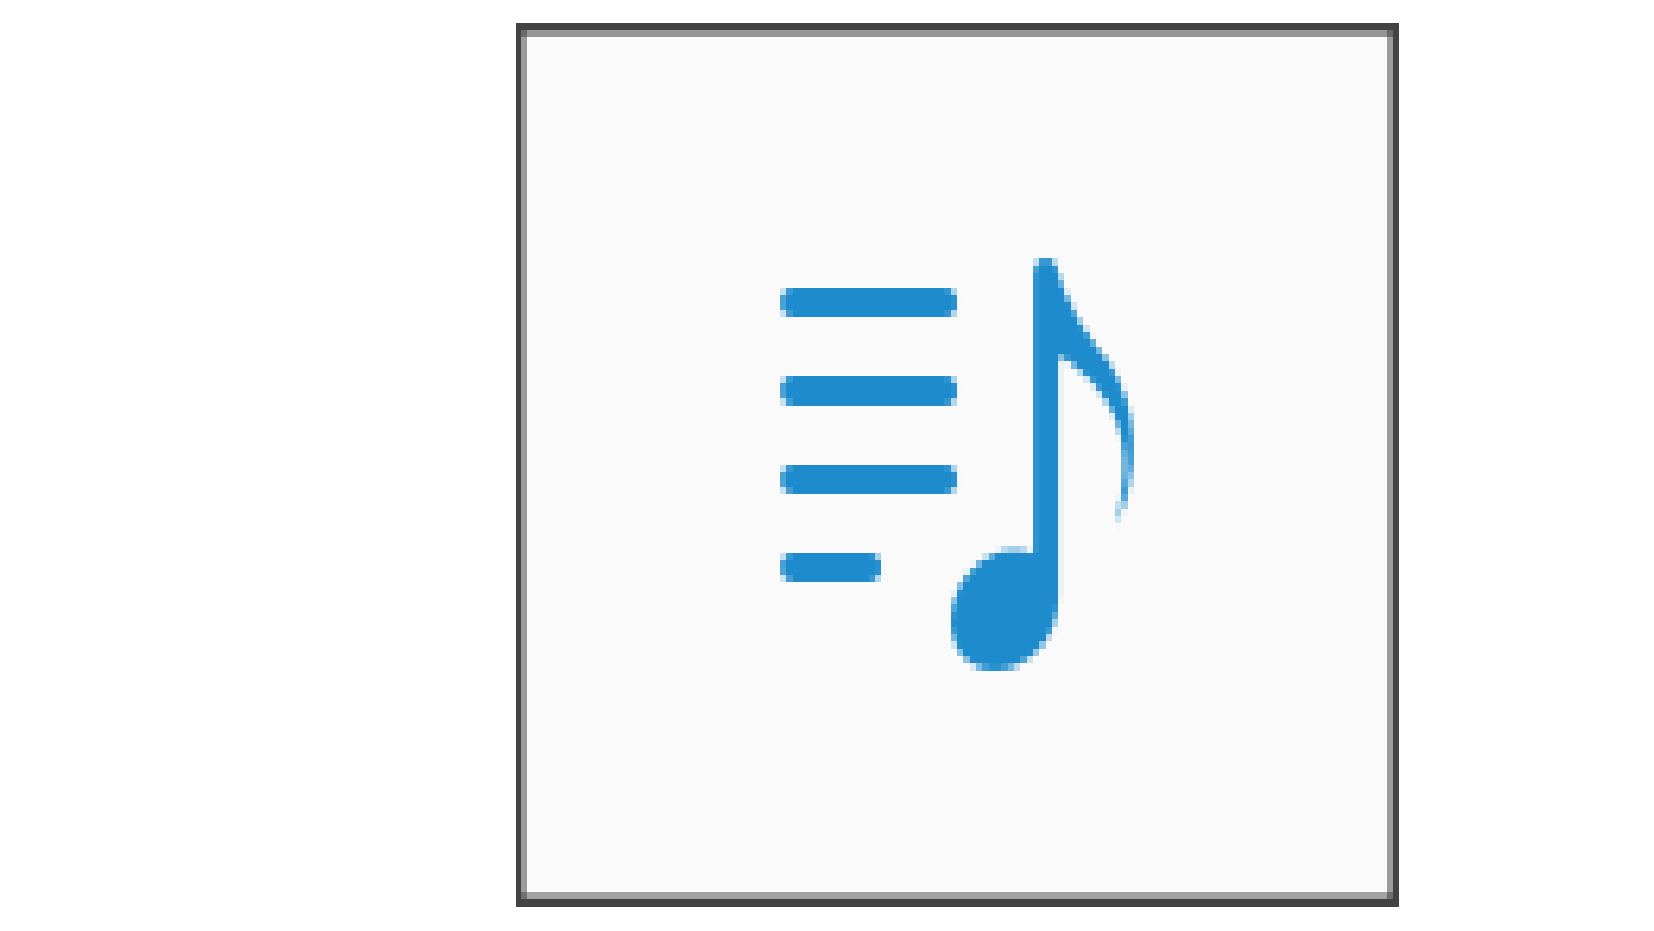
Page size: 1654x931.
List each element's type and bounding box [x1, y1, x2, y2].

text_box [514, 22, 1401, 908]
